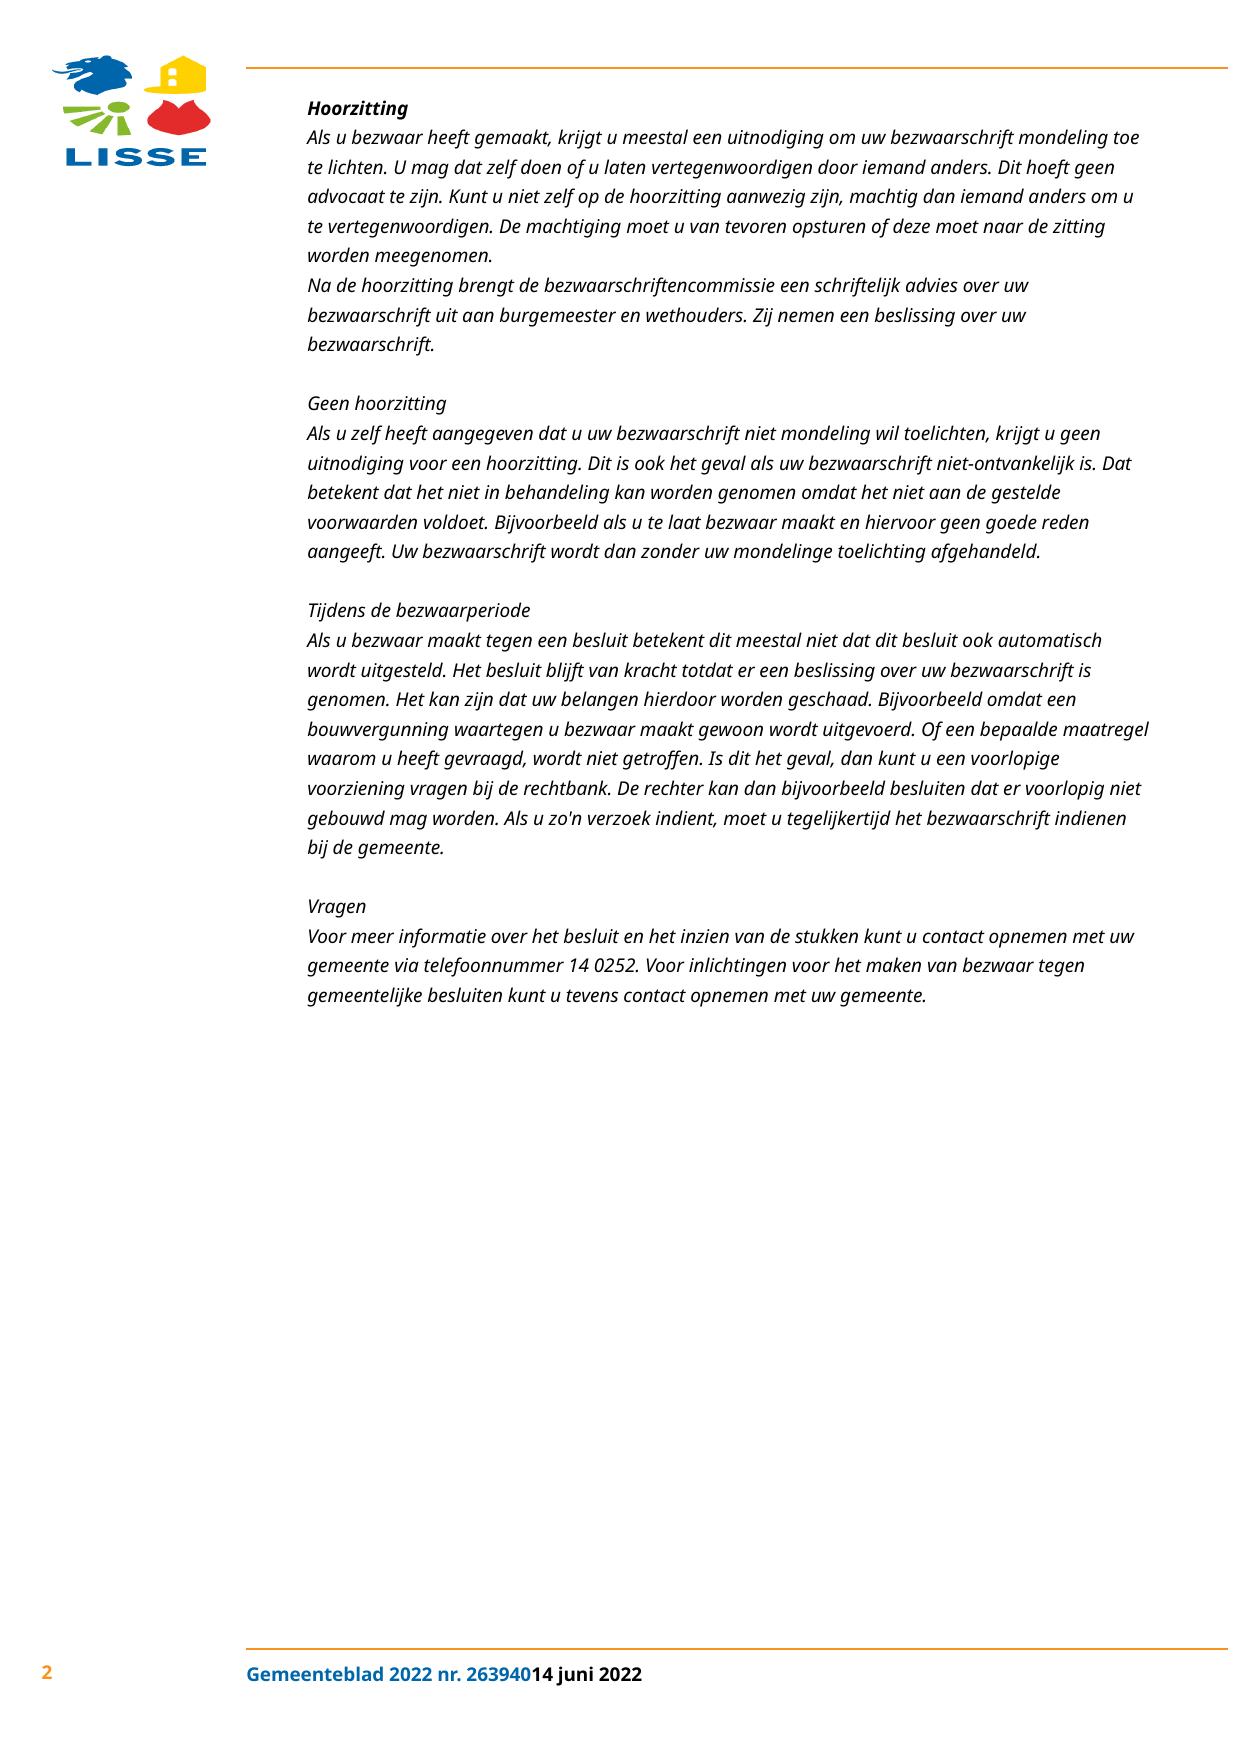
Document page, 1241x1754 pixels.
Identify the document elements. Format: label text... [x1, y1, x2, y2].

list Als u bezwaar maakt tegen een besluit betekent dit meestal niet dat dit besluit ook automatisch wordt uitgesteld. Het besluit blijft van kracht totdat er een beslissing over uw bezwaarschrift is genomen. Het kan zijn dat uw belangen hierdoor worden geschaad. Bijvoorbeeld omdat een bouwvergunning waartegen u bezwaar maakt gewoon wordt uitgevoerd. Of een bepaalde maatregel waarom u heeft gevraagd, wordt niet getroffen. Is dit het geval, dan kunt u een voorlopige voorziening vragen bij de rechtbank. De rechter kan dan bijvoorbeeld besluiten dat er voorlopig niet gebouwd mag worden. Als u zo'n verzoek indient, moet u tegelijkertijd het bezwaarschrift indienen bij de gemeente. [248, 627, 1152, 860]
list Hoorzitting [248, 95, 1152, 121]
list Voor meer informatie over het besluit en het inzien van de stukken kunt u contact opnemen met uw gemeente via telefoonnummer 14 0252. Voor inlichtingen voor het maken van bezwaar tegen gemeentelijke besluiten kunt u tevens contact opnemen met uw gemeente. [248, 923, 1152, 1008]
list Vragen [248, 893, 1152, 919]
picture [41, 47, 231, 172]
list Als u bezwaar heeft gemaakt, krijgt u meestal een uitnodiging om uw bezwaarschrift mondeling toe te lichten. U mag dat zelf doen of u laten vertegenwoordigen door iemand anders. Dit hoeft geen advocaat te zijn. Kunt u niet zelf op de hoorzitting aanwezig zijn, machtig dan iemand anders om u te vertegenwoordigen. De machtiging moet u van tevoren opsturen of deze moet naar de zitting worden meegenomen. [248, 124, 1152, 268]
list Na de hoorzitting brengt de bezwaarschriftencommissie een schriftelijk advies over uw bezwaarschrift uit aan burgemeester en wethouders. Zij nemen een beslissing over uw bezwaarschrift. [248, 272, 1152, 357]
list Als u zelf heeft aangegeven dat u uw bezwaarschrift niet mondeling wil toelichten, krijgt u geen uitnodiging voor een hoorzitting. Dit is ook het geval als uw bezwaarschrift niet-ontvankelijk is. Dat betekent dat het niet in behandeling kan worden genomen omdat het niet aan de gestelde voorwaarden voldoet. Bijvoorbeeld als u te laat bezwaar maakt en hiervoor geen goede reden aangeeft. Uw bezwaarschrift wordt dan zonder uw mondelinge toelichting afgehandeld. [248, 420, 1152, 564]
list Tijdens de bezwaarperiode [248, 598, 1152, 623]
list Geen hoorzitting [248, 391, 1152, 416]
